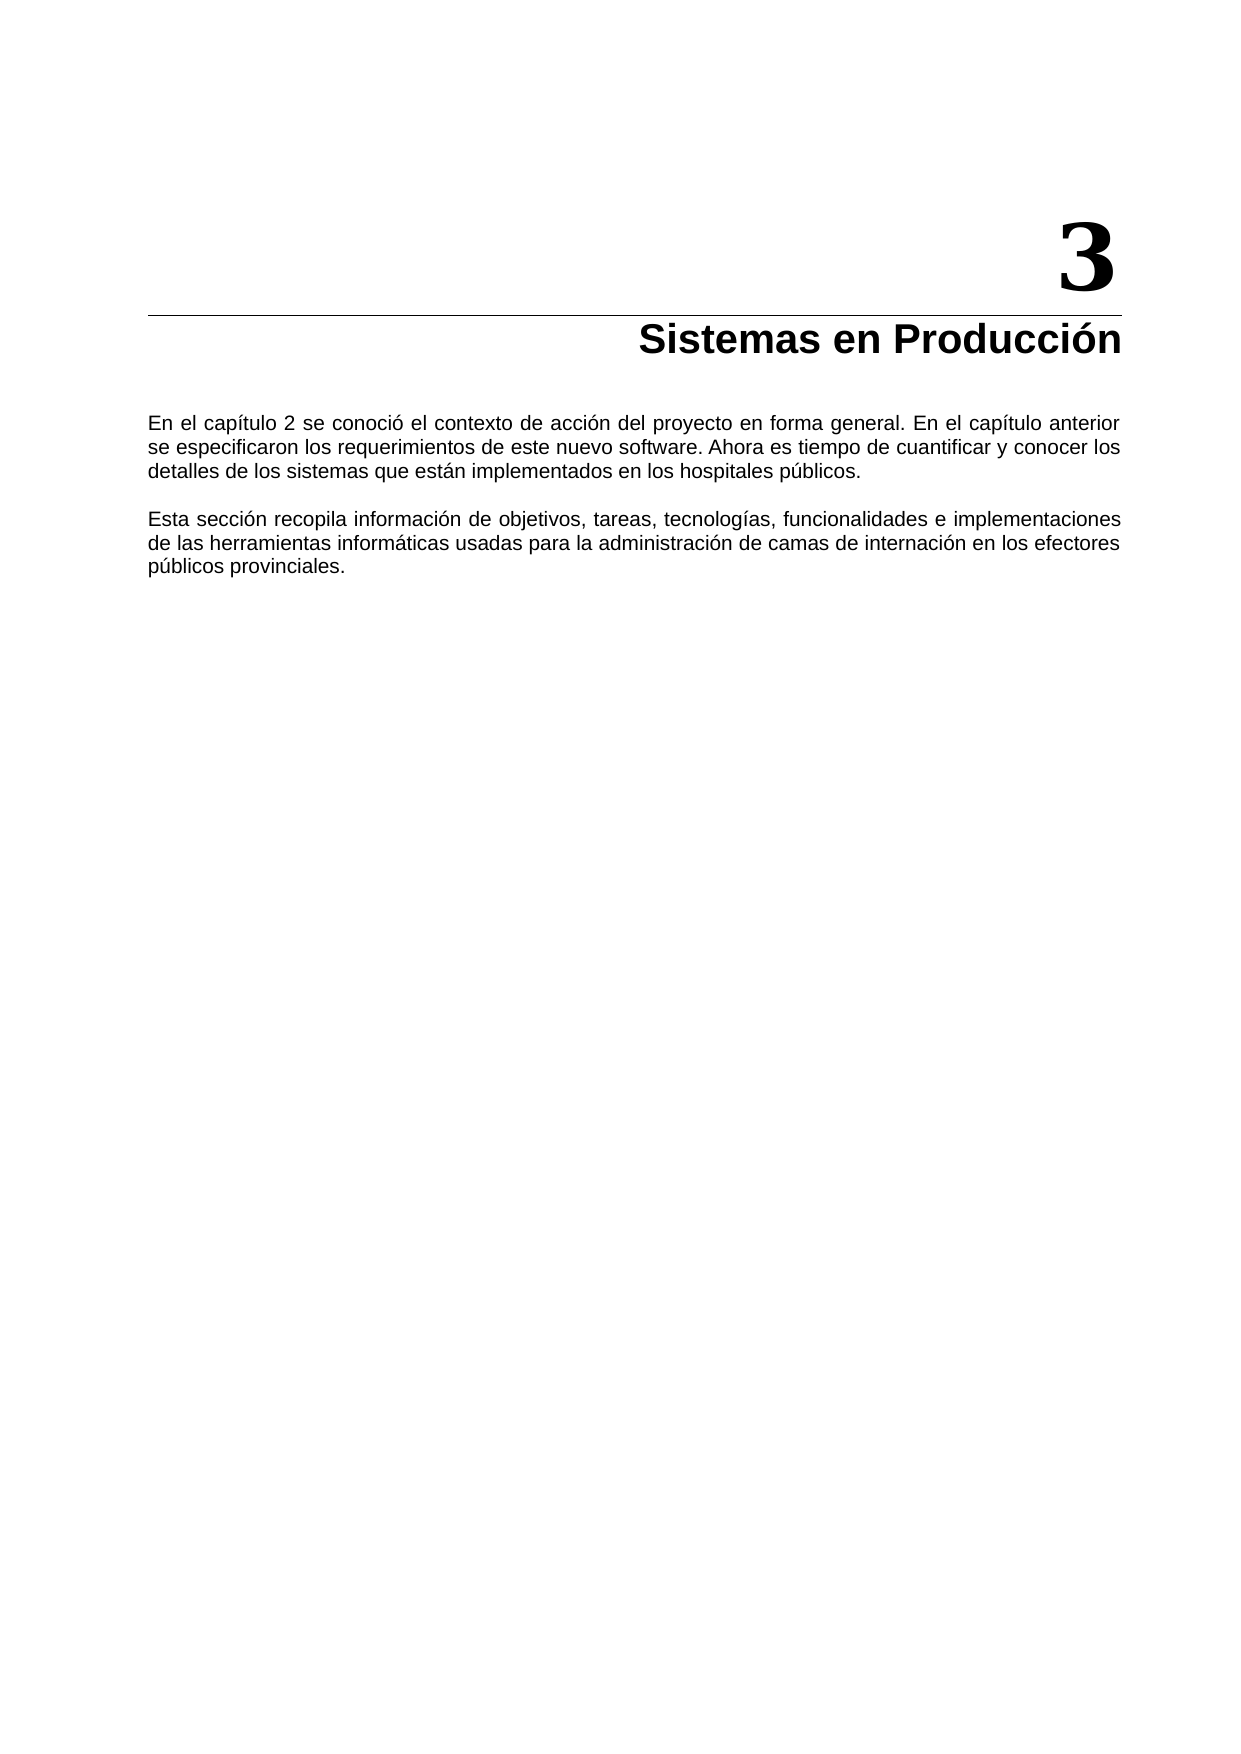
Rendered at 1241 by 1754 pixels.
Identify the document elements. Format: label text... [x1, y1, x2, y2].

subtitle 3 [148, 201, 1122, 315]
text En el capítulo 2 se conoció el contexto de acción del proyecto en forma general. En el capítulo anterior se especificaron los requerimientos de este nuevo software. Ahora es tiempo de cuantificar y conocer los detalles de los sistemas que están implementados en los hospitales públicos. [148, 411, 1122, 482]
text Sistemas en Producción [148, 316, 1122, 363]
text Esta sección recopila información de objetivos, tareas, tecnologías, funcionalidades e implementaciones de las herramientas informáticas usadas para la administración de camas de internación en los efectores públicos provinciales. [148, 506, 1122, 578]
